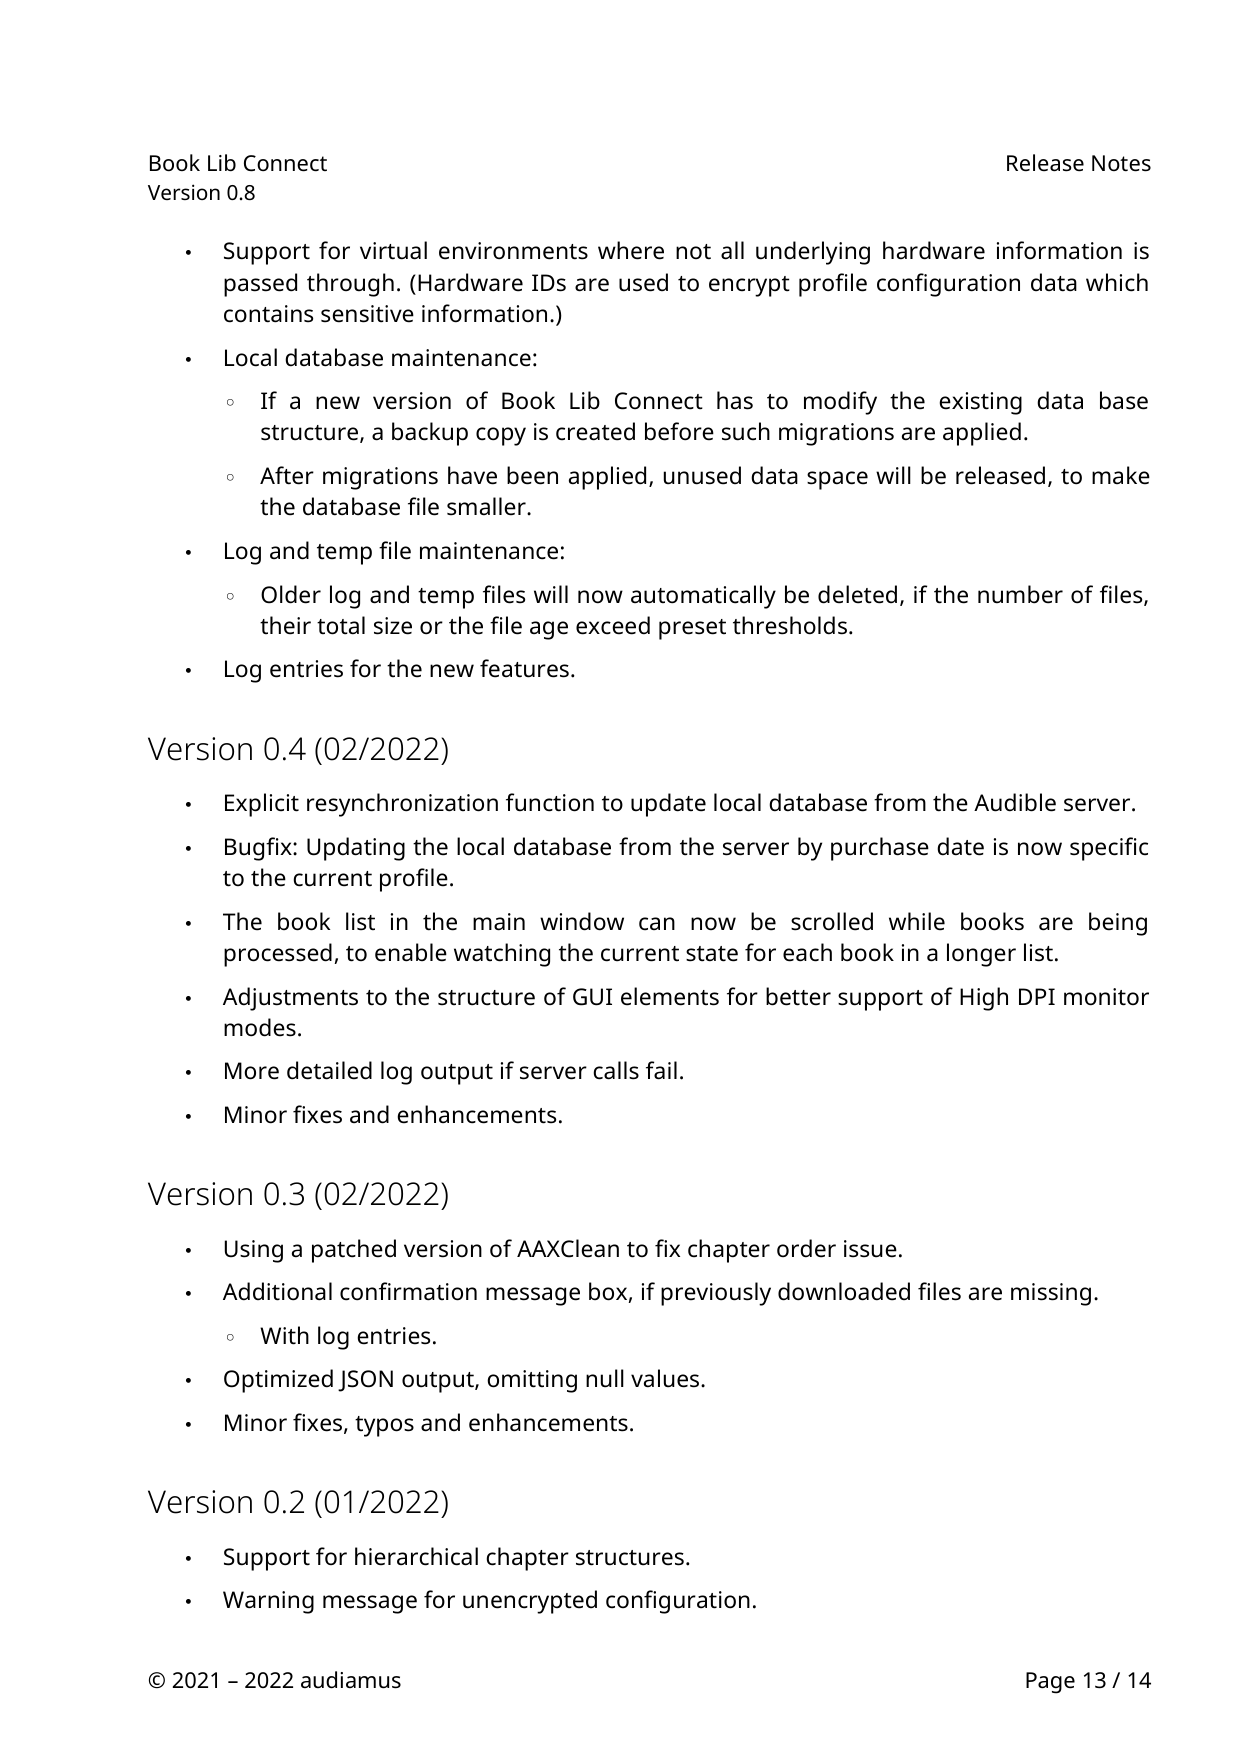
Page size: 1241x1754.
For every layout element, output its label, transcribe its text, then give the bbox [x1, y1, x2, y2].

list Optimized JSON output, omitting null values. [185, 1363, 1152, 1395]
list Support for hierarchical chapter structures. [185, 1541, 1152, 1572]
list Warning message for unencrypted configuration. [185, 1584, 1152, 1616]
list Explicit resynchronization function to update local database from the Audible server. [185, 787, 1152, 818]
list Older log and temp files will now automatically be deleted, if the number of files, their total size or the file age exceed preset thresholds. [223, 578, 1152, 641]
list Log and temp file maintenance: [185, 535, 1152, 566]
list More detailed log output if server calls fail. [185, 1055, 1152, 1087]
list If a new version of Book Lib Connect has to modify the existing data base structure, a backup copy is created before such migrations are applied. [223, 385, 1152, 448]
list After migrations have been applied, unused data space will be released, to make the database file smaller. [223, 460, 1152, 522]
list Adjustments to the structure of GUI elements for better support of High DPI monitor modes. [185, 980, 1152, 1043]
subtitle Version 0.4 (02/2022) [148, 727, 1152, 769]
list Support for virtual environments where not all underlying hardware information is passed through. (Hardware IDs are used to encrypt profile configuration data which contains sensitive information.) [185, 235, 1152, 329]
subtitle Version 0.3 (02/2022) [148, 1172, 1152, 1215]
list Additional confirmation message box, if previously downloaded files are missing. [185, 1276, 1152, 1307]
list Local database maintenance: [185, 341, 1152, 373]
subtitle Version 0.2 (01/2022) [148, 1480, 1152, 1523]
list Using a patched version of AAXClean to fix chapter order issue. [185, 1232, 1152, 1264]
list Log entries for the new features. [185, 653, 1152, 685]
list Bugfix: Updating the local database from the server by purchase date is now specific to the current profile. [185, 831, 1152, 893]
list Minor fixes and enhancements. [185, 1099, 1152, 1130]
list The book list in the main window can now be scrolled while books are being processed, to enable watching the current state for each book in a longer list. [185, 906, 1152, 968]
list Minor fixes, typos and enhancements. [185, 1407, 1152, 1438]
list With log entries. [223, 1320, 1152, 1351]
